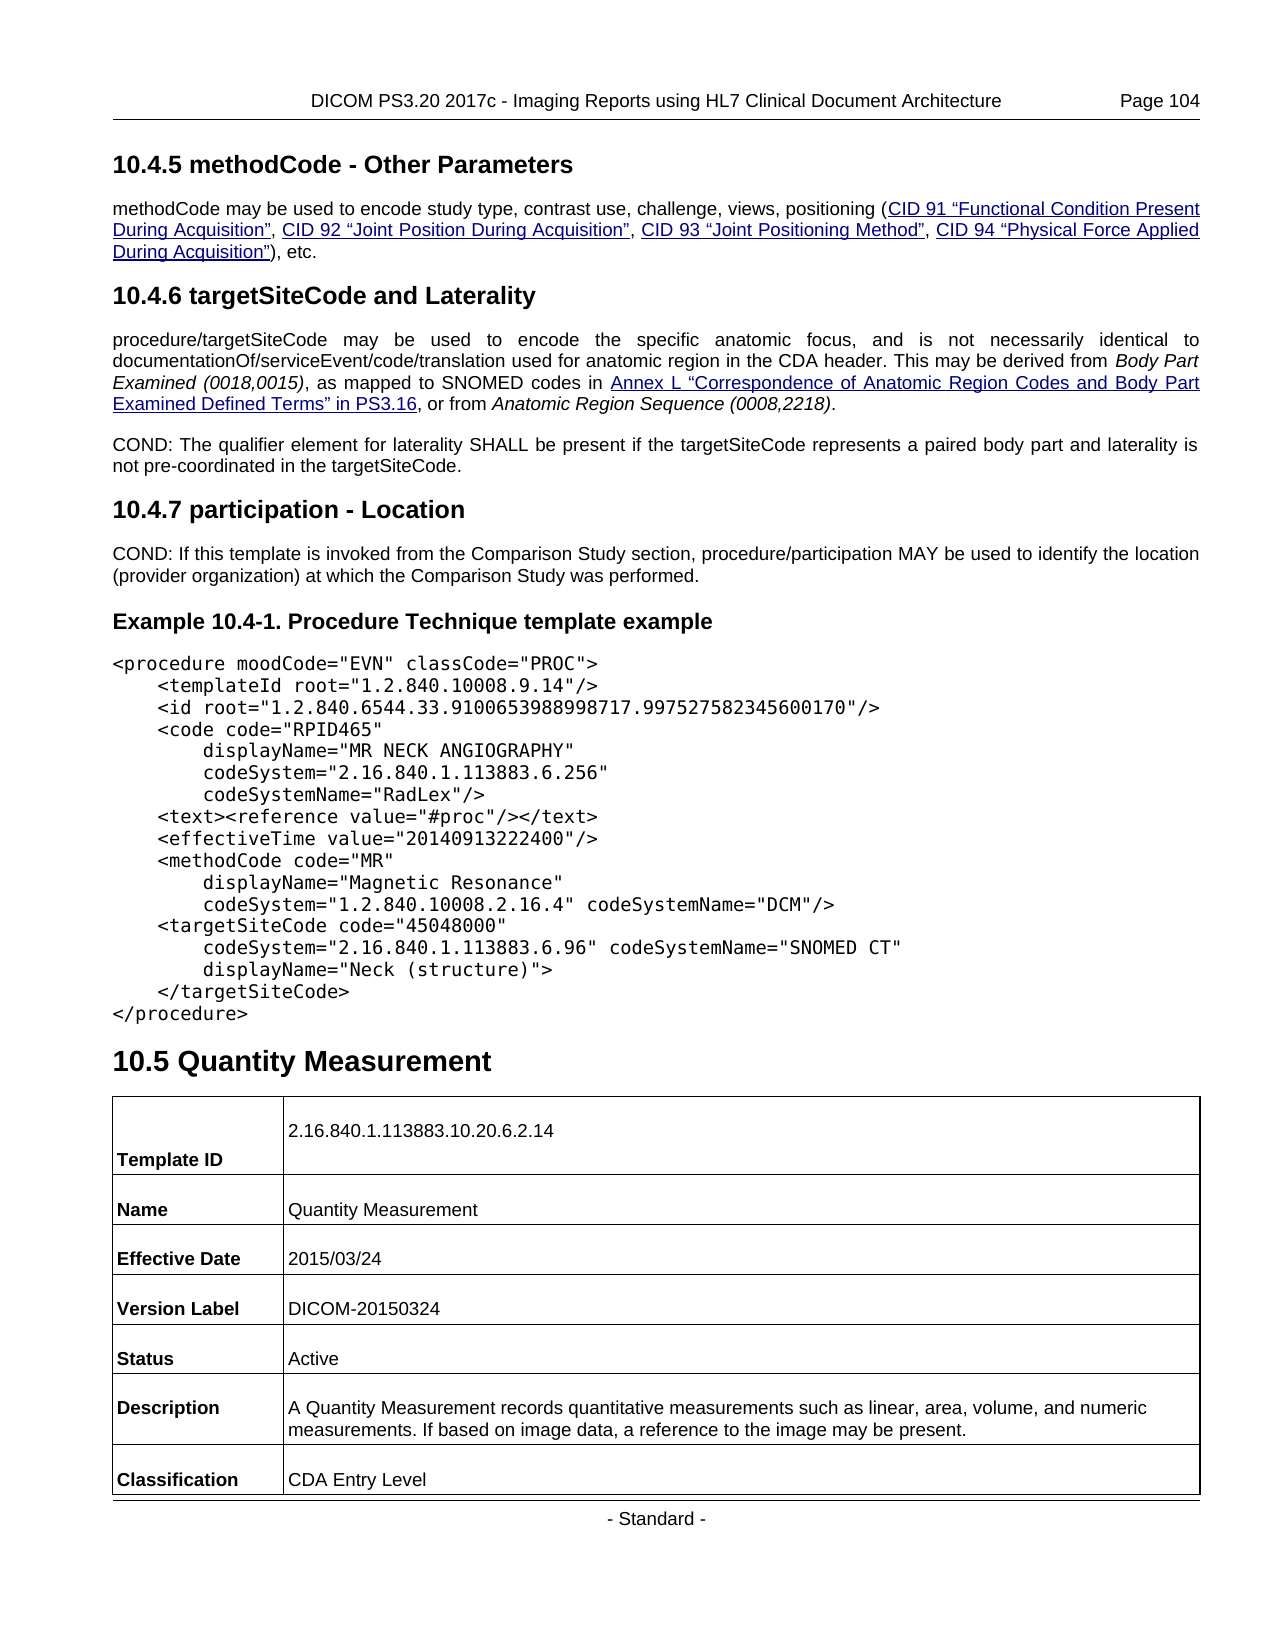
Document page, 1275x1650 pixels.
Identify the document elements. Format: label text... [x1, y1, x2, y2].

text 10.4.7 participation - Location [112, 495, 1200, 524]
table_header Template ID [113, 1097, 283, 1174]
table_cell Effective Date [113, 1225, 283, 1274]
text procedure/targetSiteCode may be used to encode the specific anatomic focus, and is not necessarily identical to documentationOf/serviceEvent/code/translation used for anatomic region in the CDA header. This may be derived from Body Part Examined (0018,0015), as mapped to SNOMED codes in Annex L “Correspondence of Anatomic Region Codes and Body Part Examined Defined Terms” in PS3.16, or from Anatomic Region Sequence (0008,2218). [112, 328, 1200, 415]
table_cell Classification [113, 1445, 283, 1494]
table_cell A Quantity Measurement records quantitative measurements such as linear, area, volume, and numeric measurements. If based on image data, a reference to the image may be present. [284, 1374, 1199, 1444]
table_cell Description [113, 1374, 283, 1444]
text <procedure moodCode="EVN" classCode="PROC"> <templateId root="1.2.840.10008.9.14"/> <id root="1.2.840.6544.33.9100653988998717.997527582345600170"/> <code code="RPID465" displayName="MR NECK ANGIOGRAPHY" codeSystem="2.16.840.1.113883.6.256" codeSystemName="RadLex"/> <text><reference value="#proc"/></text> <effectiveTime value="20140913222400"/> <methodCode code="MR" displayName="Magnetic Resonance" codeSystem="1.2.840.10008.2.16.4" codeSystemName="DCM"/> <targetSiteCode code="45048000" codeSystem="2.16.840.1.113883.6.96" codeSystemName="SNOMED CT" displayName="Neck (structure)"> </targetSiteCode> </procedure> [112, 653, 1200, 1025]
table_cell Active [284, 1325, 1199, 1373]
text Example 10.4-1. Procedure Technique template example [112, 608, 1200, 634]
table_cell Quantity Measurement [284, 1175, 1199, 1224]
text 10.5 Quantity Measurement [112, 1044, 1200, 1077]
text 10.4.6 targetSiteCode and Laterality [112, 281, 1200, 310]
table_cell Version Label [113, 1275, 283, 1323]
text method​Code may be used to encode study type, contrast use, challenge, views, positioning (CID 91 “Functional Condition Present During Acquisition”, CID 92 “Joint Position During Acquisition”, CID 93 “Joint Positioning Method”, CID 94 “Physical Force Applied During Acquisition”), etc. [112, 197, 1200, 262]
table_cell CDA Entry Level [284, 1445, 1199, 1494]
table_cell 2015/03/24 [284, 1225, 1199, 1274]
text COND: The qualifier element for laterality SHALL be present if the targetSiteCode represents a paired body part and laterality is not pre-coordinated in the targetSiteCode. [112, 433, 1200, 477]
text 10.4.5 methodCode - Other Parameters [112, 150, 1200, 179]
table_cell DICOM-20150324 [284, 1275, 1199, 1323]
table_cell Status [113, 1325, 283, 1373]
table_cell Name [113, 1175, 283, 1224]
text COND: If this template is invoked from the Comparison Study section, procedure/participation MAY be used to identify the location (provider organization) at which the Comparison Study was performed. [112, 543, 1200, 586]
table_header 2.16.840.1.113883.​10.20.6.2.14 [284, 1097, 1199, 1174]
